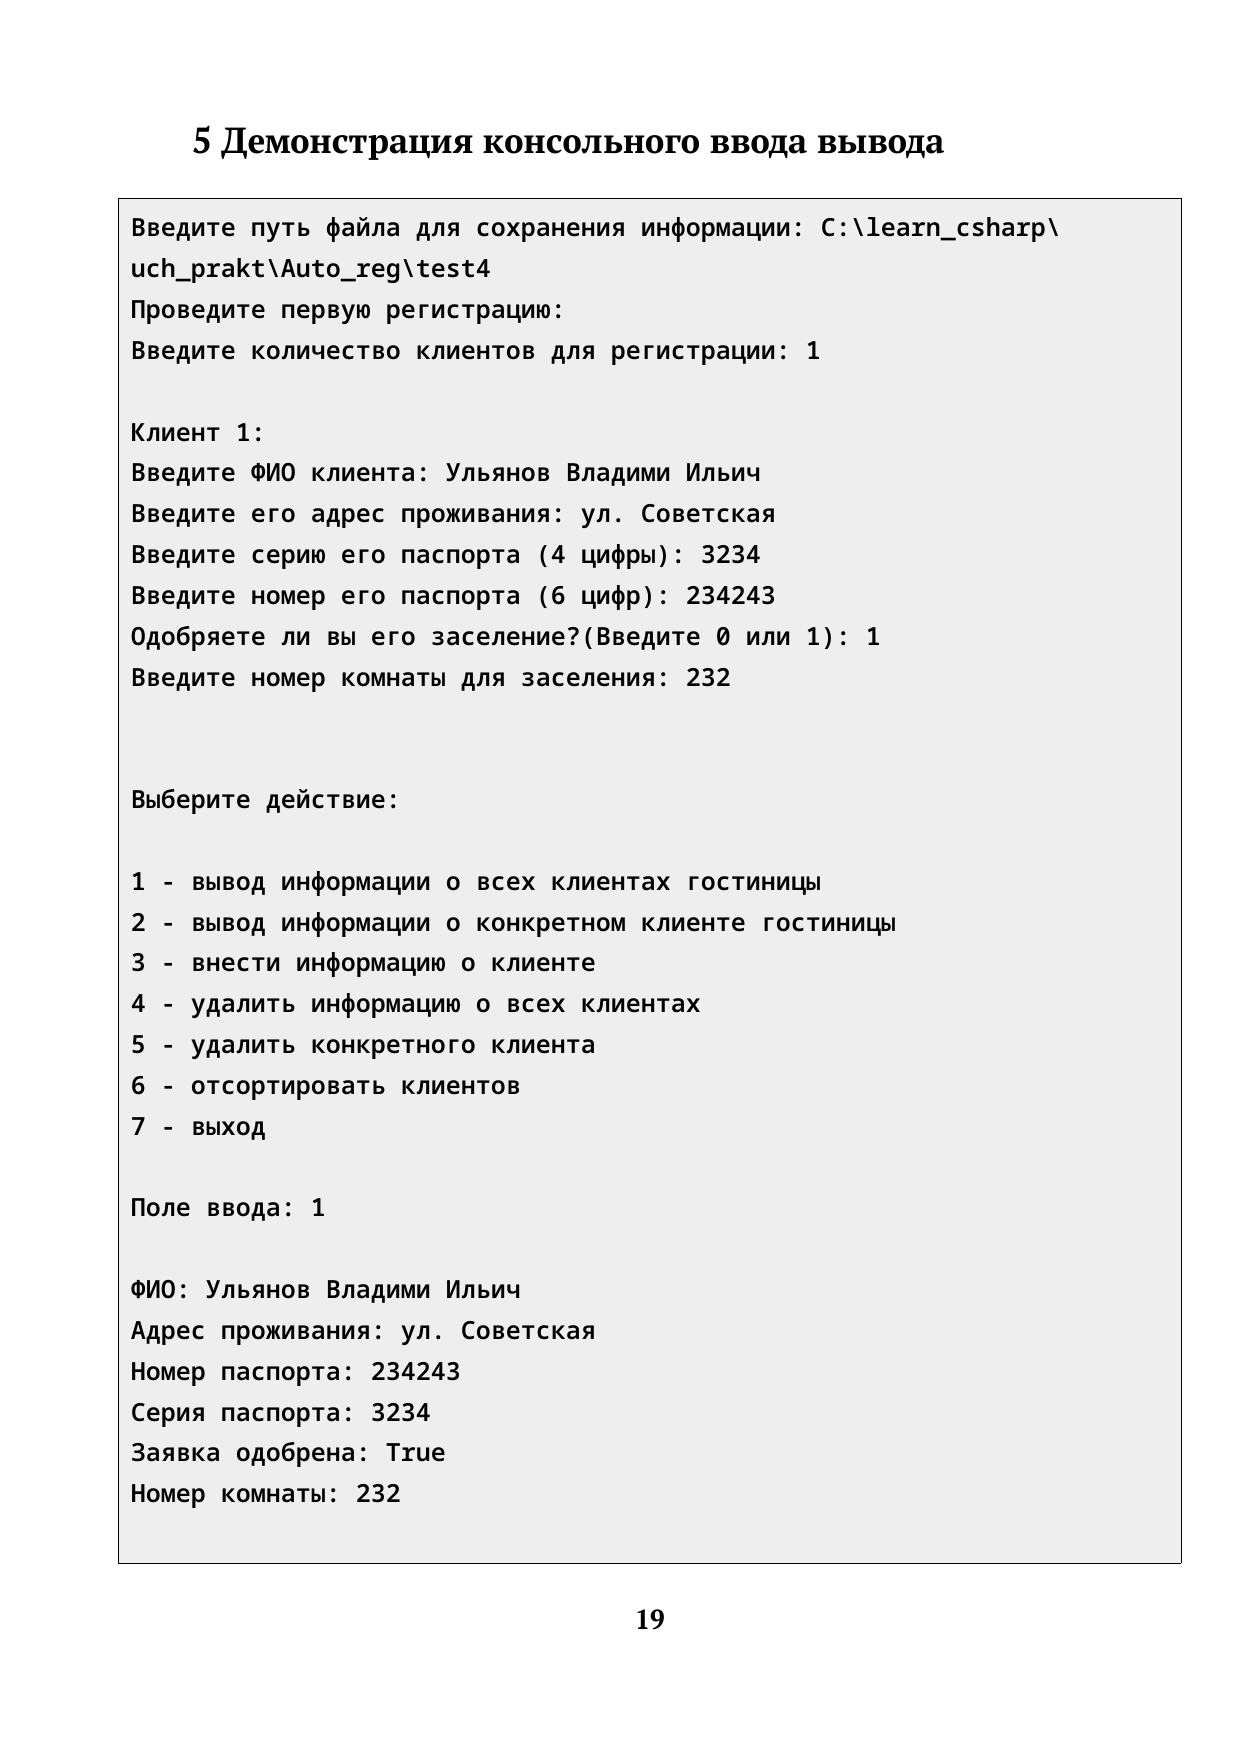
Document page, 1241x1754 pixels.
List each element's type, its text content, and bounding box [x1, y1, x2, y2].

text Номер комнаты: 232 [119, 1463, 1181, 1504]
text Выберите действие: [119, 769, 1181, 810]
text 1 - вывод информации о всех клиентах гостиницы [119, 851, 1181, 892]
text Введите ФИО клиента: Ульянов Владими Ильич [119, 443, 1181, 483]
text Заявка одобрена: True [119, 1423, 1181, 1463]
text Адрес проживания: ул. Советская [119, 1300, 1181, 1341]
text Серия паспорта: 3234 [119, 1382, 1181, 1423]
text Введите количество клиентов для регистрации: 1 [119, 320, 1181, 361]
text Номер паспорта: 234243 [119, 1341, 1181, 1382]
text Клиент 1: [119, 402, 1181, 443]
text 5 - удалить конкретного клиента [119, 1014, 1181, 1055]
text Одобряете ли вы его заселение?(Введите 0 или 1): 1 [119, 606, 1181, 647]
text 2 - вывод информации о конкретном клиенте гостиницы [119, 892, 1181, 933]
text Введите его адрес проживания: ул. Советская [119, 483, 1181, 524]
text 4 - удалить информацию о всех клиентах [119, 973, 1181, 1014]
text ФИО: Ульянов Владими Ильич [119, 1259, 1181, 1300]
text 3 - внести информацию о клиенте [119, 933, 1181, 973]
text Проведите первую регистрацию: [119, 279, 1181, 320]
text Поле ввода: 1 [119, 1178, 1181, 1218]
text 6 - отсортировать клиентов [119, 1055, 1181, 1096]
text Введите серию его паспорта (4 цифры): 3234 [119, 524, 1181, 565]
text Введите номер комнаты для заселения: 232 [119, 647, 1181, 688]
text 7 - выход [119, 1096, 1181, 1137]
subtitle 5 Демонстрация консольного ввода вывода [192, 118, 1181, 162]
text Введите путь файла для сохранения информации: C:\learn_csharp\uch_prakt\Auto_reg\test4 [119, 199, 1181, 279]
text Введите номер его паспорта (6 цифр): 234243 [119, 565, 1181, 606]
